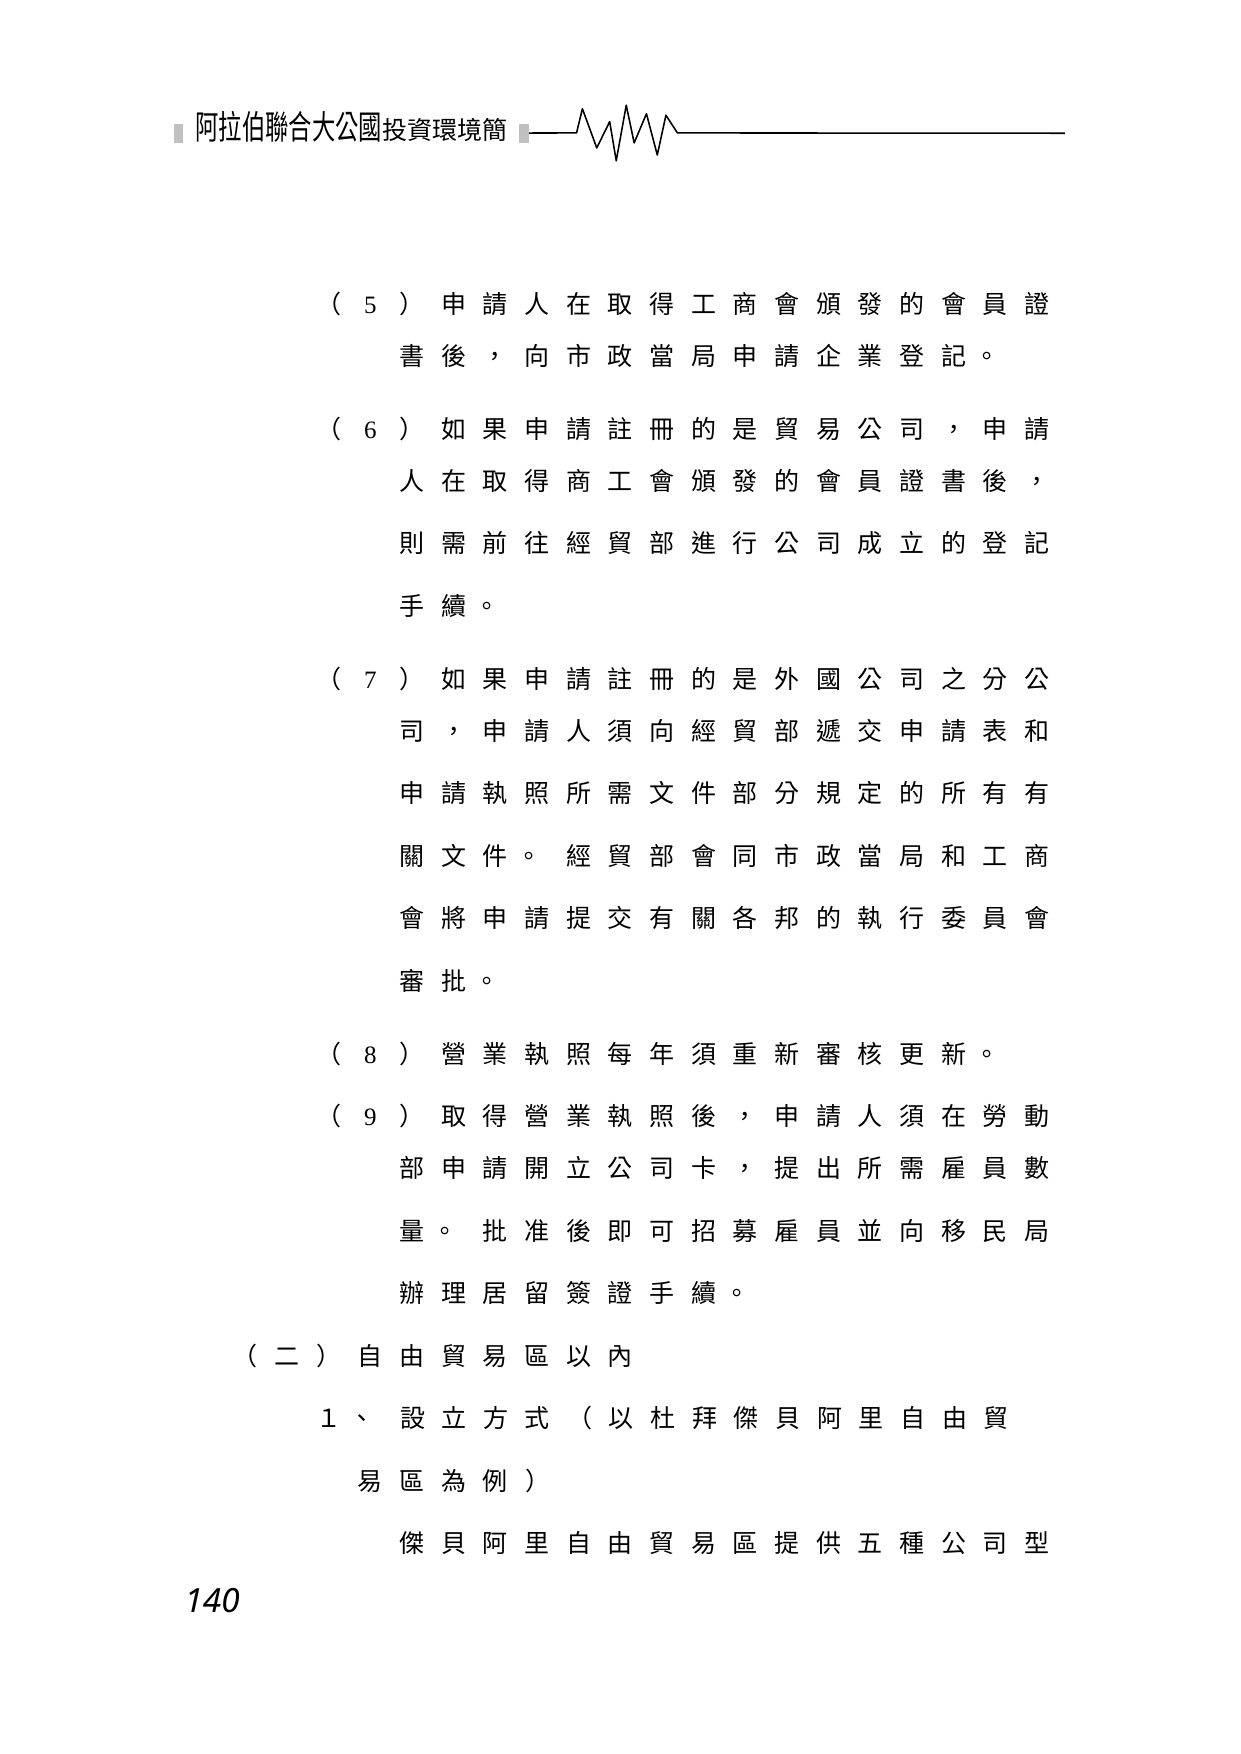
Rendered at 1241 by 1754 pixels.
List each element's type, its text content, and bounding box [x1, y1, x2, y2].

text （7）如果申請註冊的是外國公司之分公司，申請人須向經貿部遞交申請表和申請執照所需文件部分規定的所有有關文件。經貿部會同市政當局和工商會將申請提交有關各邦的執行委員會審批。 [306, 625, 1058, 1000]
text （5）申請人在取得工商會頒發的會員證書後，向市政當局申請企業登記。 [306, 250, 1058, 375]
text （9）取得營業執照後，申請人須在勞動部申請開立公司卡，提出所需雇員數量。批准後即可招募雇員並向移民局辦理居留簽證手續。 [306, 1063, 1058, 1313]
text 傑貝阿里自由貿易區提供五種公司型 [330, 1500, 1058, 1563]
text （6）如果申請註冊的是貿易公司，申請人在取得商工會頒發的會員證書後，則需前往經貿部進行公司成立的登記手續。 [306, 375, 1058, 625]
text （8）營業執照每年須重新審核更新。 [306, 1000, 1058, 1063]
text （二）自由貿易區以內 [207, 1313, 1058, 1375]
text １、設立方式（以杜拜傑貝阿里自由貿易區為例） [281, 1375, 1058, 1500]
